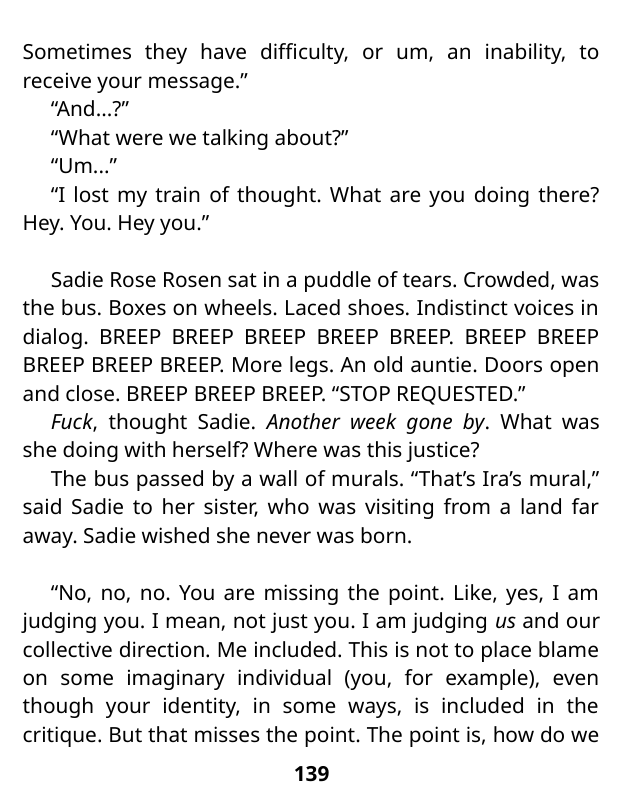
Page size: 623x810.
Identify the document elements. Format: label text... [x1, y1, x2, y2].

text “And...?” [22, 94, 600, 123]
text Sometimes they have difficulty, or um, an inability, to receive your message.” [22, 37, 600, 94]
text Sadie Rose Rosen sat in a puddle of tears. Crowded, was the bus. Boxes on wheels. Laced shoes. Indistinct voices in dialog. BREEP BREEP BREEP BREEP BREEP. BREEP BREEP BREEP BREEP BREEP. More legs. An old auntie. Doors open and close. BREEP BREEP BREEP. “STOP REQUESTED.” [22, 265, 600, 407]
text Fuck, thought Sadie. Another week gone by. What was she doing with herself? Where was this justice? [22, 407, 600, 464]
text The bus passed by a wall of murals. “That’s Ira’s mural,” said Sadie to her sister, who was visiting from a land far away. Sadie wished she never was born. [22, 464, 600, 549]
text “Um...” [22, 151, 600, 180]
text “I lost my train of thought. What are you doing there? Hey. You. Hey you.” [22, 180, 600, 237]
text “No, no, no. You are missing the point. Like, yes, I am judging you. I mean, not just you. I am judging us and our collective direction. Me included. This is not to place blame on some imaginary individual (you, for example), even though your identity, in some ways, is included in the critique. But that misses the point. The point is, how do we [22, 578, 600, 748]
text “What were we talking about?” [22, 123, 600, 151]
